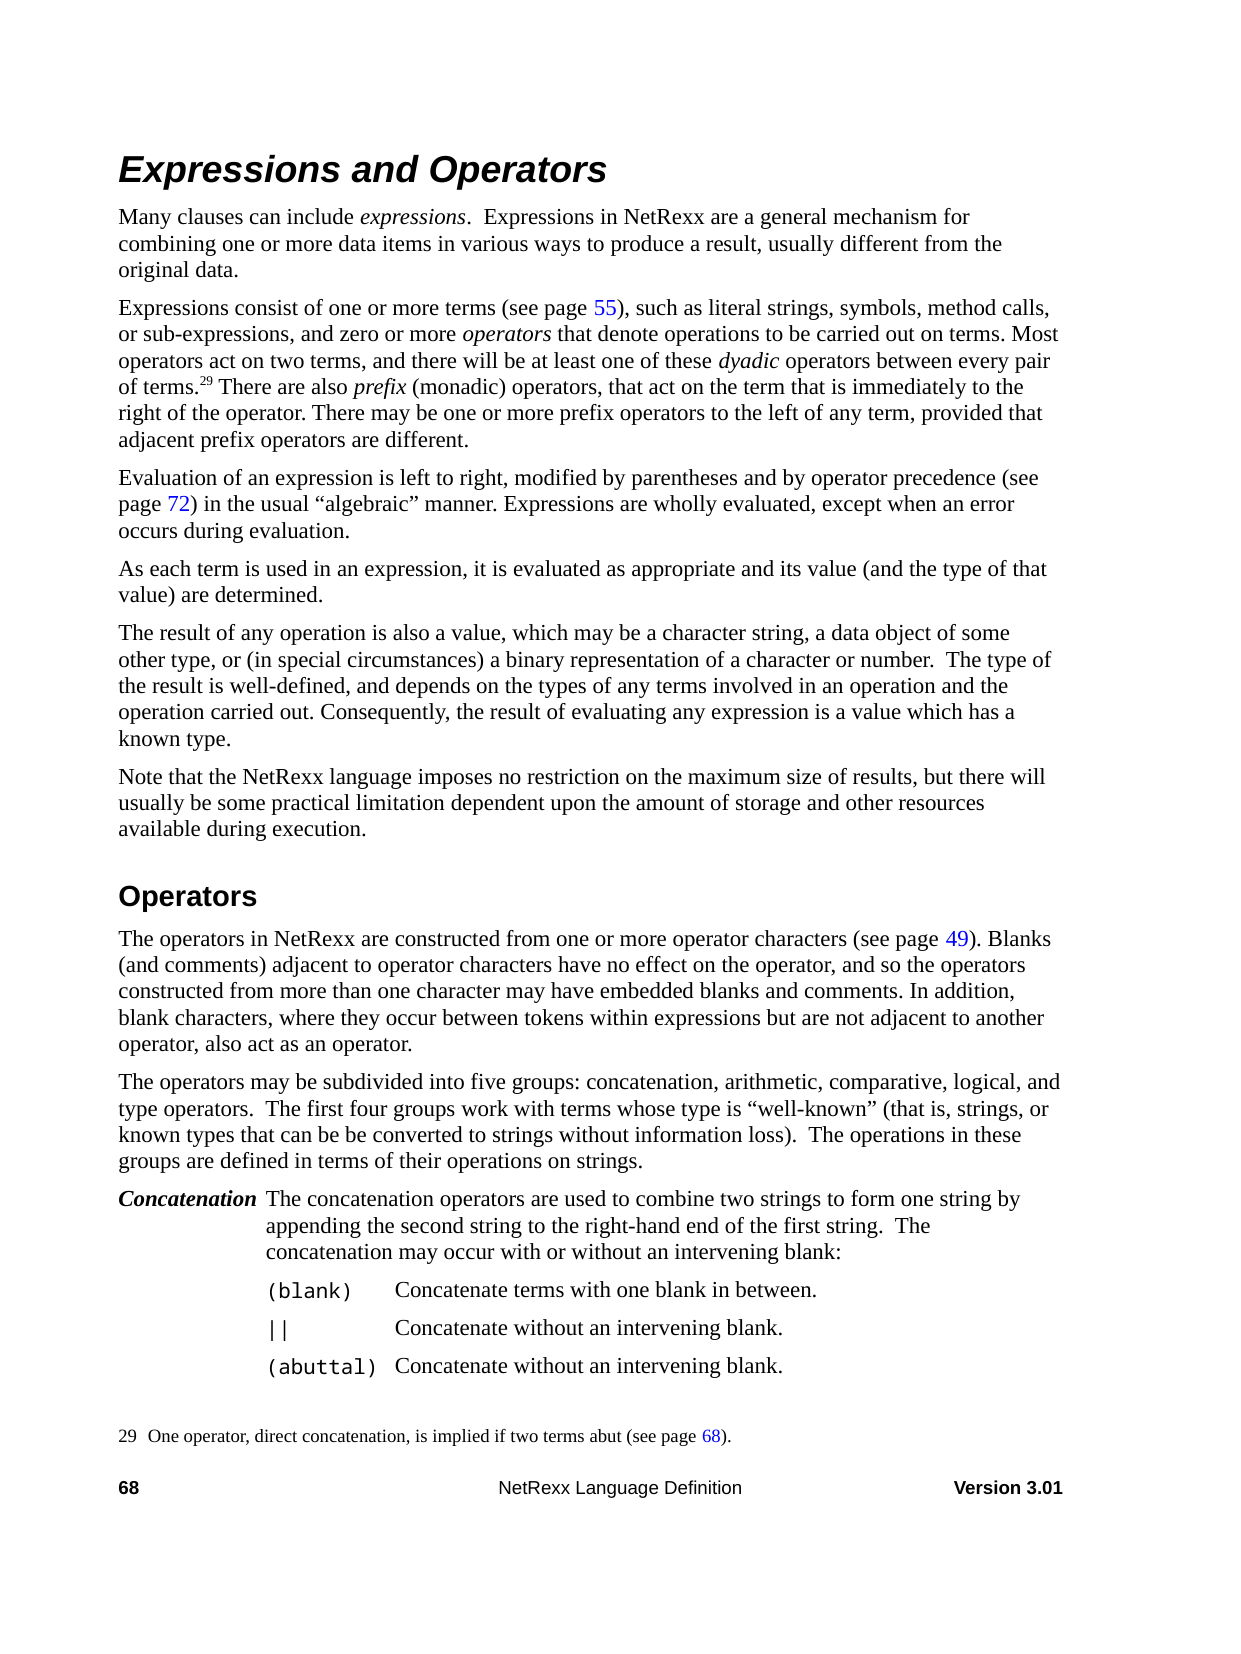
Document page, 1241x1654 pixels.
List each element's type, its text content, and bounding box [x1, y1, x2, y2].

subtitle Operators [118, 879, 1063, 912]
table_header (blank) [266, 1276, 394, 1314]
text Note that the NetRexx language imposes no restriction on the maximum size of results, but there will usually be some practical limitation dependent upon the amount of storage and other resources available during execution. [118, 763, 1063, 842]
table_cell Concatenate without an intervening blank. [395, 1314, 1057, 1352]
table_header The concatenation operators are used to combine two strings to form one string by appending the second string to the right-hand end of the first string. The concatenation may occur with or without an intervening blank: [266, 1185, 1063, 1391]
table_cell || [266, 1314, 394, 1352]
table_cell Concatenate without an intervening blank. [395, 1353, 1057, 1391]
text The result of any operation is also a value, which may be a character string, a data object of some other type, or (in special circumstances) a binary representation of a character or number. The type of the result is well-defined, and depends on the types of any terms involved in an operation and the operation carried out. Consequently, the result of evaluating any expression is a value which has a known type. [118, 619, 1063, 751]
text One operator, direct concatenation, is implied if two terms abut (see page 65). [118, 1425, 1063, 1447]
text The operators may be subdivided into five groups: concatenation, arithmetic, comparative, logical, and type operators. The first four groups work with terms whose type is “well-known” (that is, strings, or known types that can be be converted to strings without information loss). The operations in these groups are defined in terms of their operations on strings. [118, 1068, 1063, 1174]
table_header Concatenate terms with one blank in between. [395, 1276, 1057, 1314]
text The operators in NetRexx are constructed from one or more operator characters (see page 47). Blanks (and comments) adjacent to operator characters have no effect on the operator, and so the operators constructed from more than one character may have embedded blanks and comments. In addition, blank characters, where they occur between tokens within expressions but are not adjacent to another operator, also act as an operator. [118, 925, 1063, 1056]
table_header Concatenation [118, 1185, 266, 1391]
text Expressions consist of one or more terms (see page 52), such as literal strings, symbols, method calls, or sub-expressions, and zero or more operators that denote operations to be carried out on terms. Most operators act on two terms, and there will be at least one of these dyadic operators between every pair of terms. There are also prefix (monadic) operators, that act on the term that is immediately to the right of the operator. There may be one or more prefix operators to the left of any term, provided that adjacent prefix operators are different. [118, 294, 1063, 452]
subtitle Expressions and Operators [118, 148, 1063, 191]
text Many clauses can include expressions. Expressions in NetRexx are a general mechanism for combining one or more data items in various ways to produce a result, usually different from the original data. [118, 203, 1063, 282]
text Evaluation of an expression is left to right, modified by parentheses and by operator precedence (see page 69) in the usual “algebraic” manner. Expressions are wholly evaluated, except when an error occurs during evaluation. [118, 464, 1063, 543]
text As each term is used in an expression, it is evaluated as appropriate and its value (and the type of that value) are determined. [118, 555, 1063, 607]
table_cell (abuttal) [266, 1353, 394, 1391]
